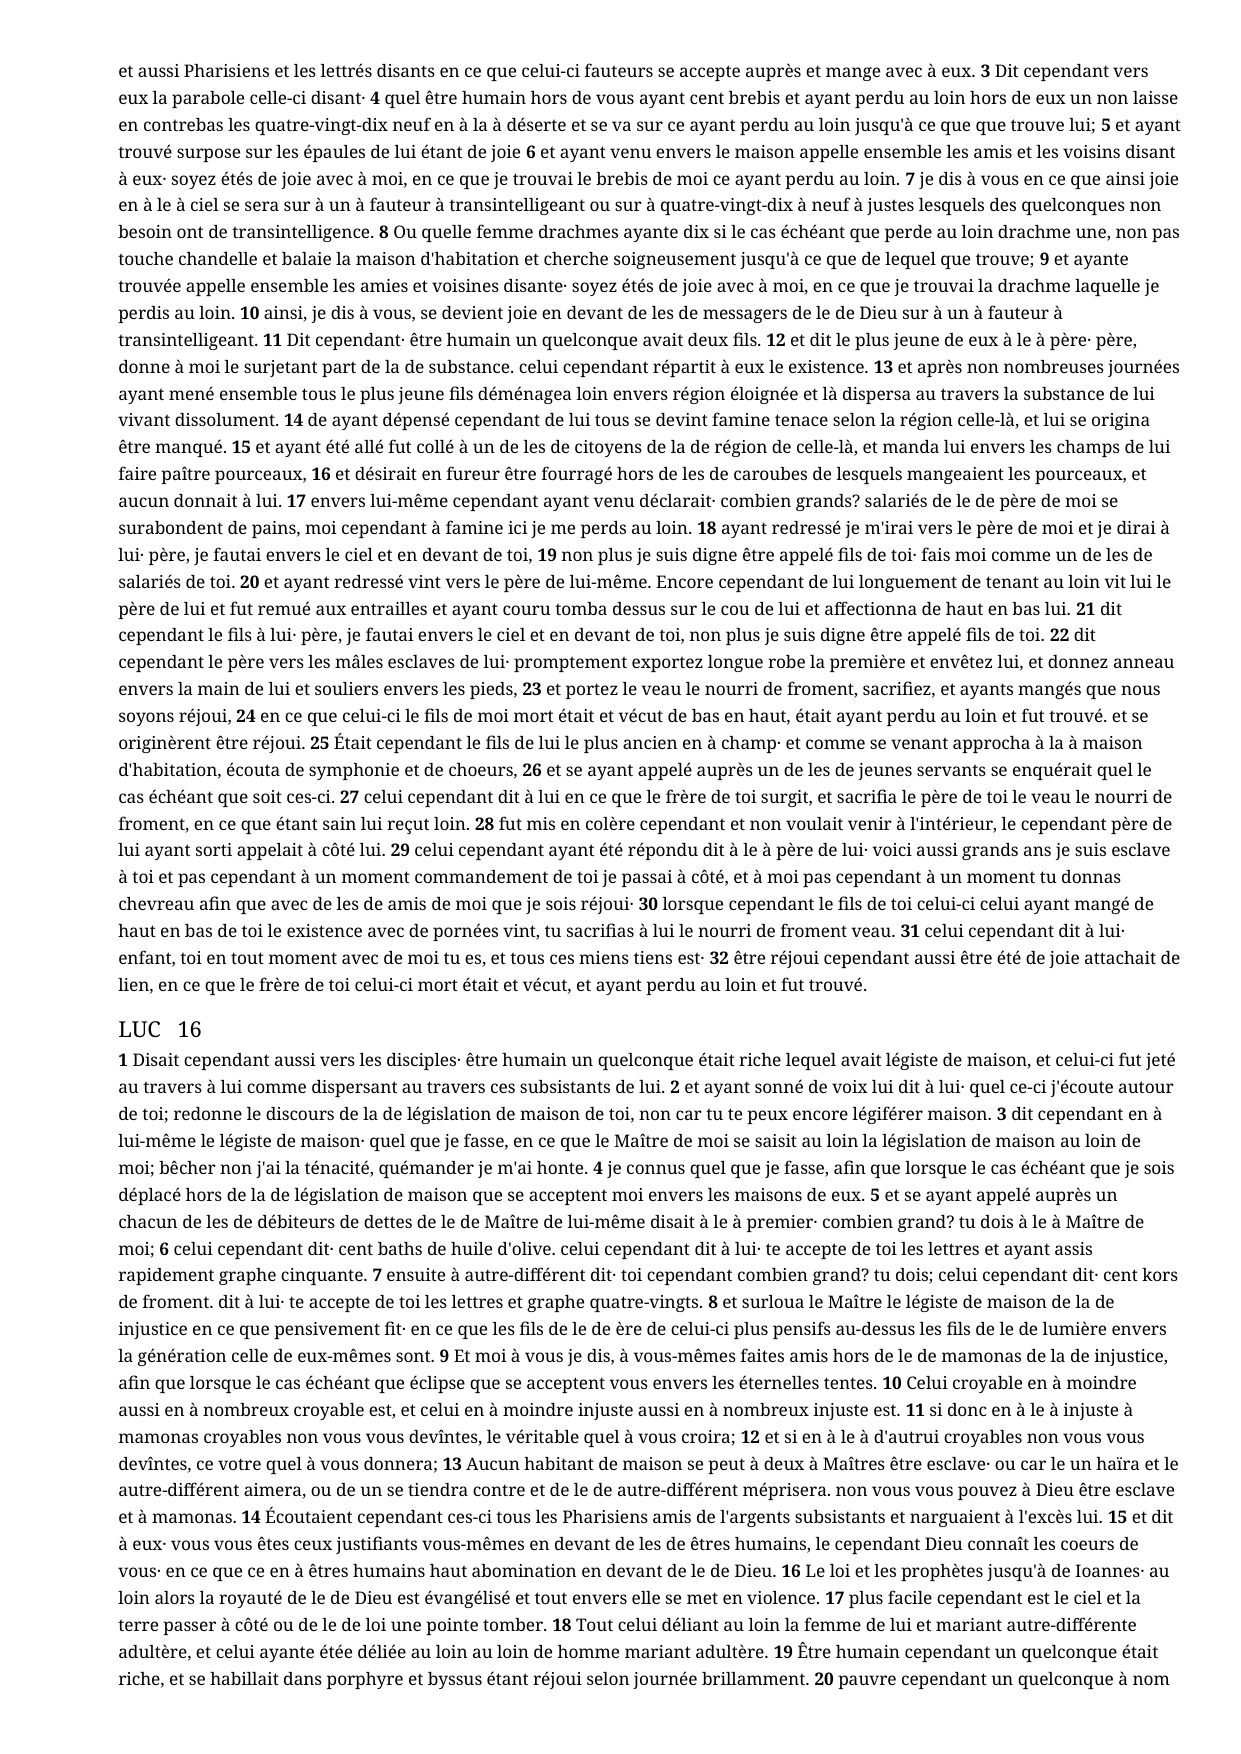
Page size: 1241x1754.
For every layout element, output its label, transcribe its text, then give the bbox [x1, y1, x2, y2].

text LUC 16 [118, 1014, 1181, 1044]
text et aussi Pharisiens et les lettrés disants en ce que celui-ci fauteurs se accepte auprès et mange avec à eux. 3 Dit cependant vers eux la parabole celle-ci disant· 4 quel être humain hors de vous ayant cent brebis et ayant perdu au loin hors de eux un non laisse en contrebas les quatre-vingt-dix neuf en à la à déserte et se va sur ce ayant perdu au loin jusqu'à ce que que trouve lui; 5 et ayant trouvé surpose sur les épaules de lui étant de joie 6 et ayant venu envers le maison appelle ensemble les amis et les voisins disant à eux· soyez étés de joie avec à moi, en ce que je trouvai le brebis de moi ce ayant perdu au loin. 7 je dis à vous en ce que ainsi joie en à le à ciel se sera sur à un à fauteur à transintelligeant ou sur à quatre-vingt-dix à neuf à justes lesquels des quelconques non besoin ont de transintelligence. 8 Ou quelle femme drachmes ayante dix si le cas échéant que perde au loin drachme une, non pas touche chandelle et balaie la maison d'habitation et cherche soigneusement jusqu'à ce que de lequel que trouve; 9 et ayante trouvée appelle ensemble les amies et voisines disante· soyez étés de joie avec à moi, en ce que je trouvai la drachme laquelle je perdis au loin. 10 ainsi, je dis à vous, se devient joie en devant de les de messagers de le de Dieu sur à un à fauteur à transintelligeant. 11 Dit cependant· être humain un quelconque avait deux fils. 12 et dit le plus jeune de eux à le à père· père, donne à moi le surjetant part de la de substance. celui cependant répartit à eux le existence. 13 et après non nombreuses journées ayant mené ensemble tous le plus jeune fils déménagea loin envers région éloignée et là dispersa au travers la substance de lui vivant dissolument. 14 de ayant dépensé cependant de lui tous se devint famine tenace selon la région celle-là, et lui se origina être manqué. 15 et ayant été allé fut collé à un de les de citoyens de la de région de celle-là, et manda lui envers les champs de lui faire paître pourceaux, 16 et désirait en fureur être fourragé hors de les de caroubes de lesquels mangeaient les pourceaux, et aucun donnait à lui. 17 envers lui-même cependant ayant venu déclarait· combien grands? salariés de le de père de moi se surabondent de pains, moi cependant à famine ici je me perds au loin. 18 ayant redressé je m'irai vers le père de moi et je dirai à lui· père, je fautai envers le ciel et en devant de toi, 19 non plus je suis digne être appelé fils de toi· fais moi comme un de les de salariés de toi. 20 et ayant redressé vint vers le père de lui-même. Encore cependant de lui longuement de tenant au loin vit lui le père de lui et fut remué aux entrailles et ayant couru tomba dessus sur le cou de lui et affectionna de haut en bas lui. 21 dit cependant le fils à lui· père, je fautai envers le ciel et en devant de toi, non plus je suis digne être appelé fils de toi. 22 dit cependant le père vers les mâles esclaves de lui· promptement exportez longue robe la première et envêtez lui, et donnez anneau envers la main de lui et souliers envers les pieds, 23 et portez le veau le nourri de froment, sacrifiez, et ayants mangés que nous soyons réjoui, 24 en ce que celui-ci le fils de moi mort était et vécut de bas en haut, était ayant perdu au loin et fut trouvé. et se originèrent être réjoui. 25 Était cependant le fils de lui le plus ancien en à champ· et comme se venant approcha à la à maison d'habitation, écouta de symphonie et de choeurs, 26 et se ayant appelé auprès un de les de jeunes servants se enquérait quel le cas échéant que soit ces-ci. 27 celui cependant dit à lui en ce que le frère de toi surgit, et sacrifia le père de toi le veau le nourri de froment, en ce que étant sain lui reçut loin. 28 fut mis en colère cependant et non voulait venir à l'intérieur, le cependant père de lui ayant sorti appelait à côté lui. 29 celui cependant ayant été répondu dit à le à père de lui· voici aussi grands ans je suis esclave à toi et pas cependant à un moment commandement de toi je passai à côté, et à moi pas cependant à un moment tu donnas chevreau afin que avec de les de amis de moi que je sois réjoui· 30 lorsque cependant le fils de toi celui-ci celui ayant mangé de haut en bas de toi le existence avec de pornées vint, tu sacrifias à lui le nourri de froment veau. 31 celui cependant dit à lui· enfant, toi en tout moment avec de moi tu es, et tous ces miens tiens est· 32 être réjoui cependant aussi être été de joie attachait de lien, en ce que le frère de toi celui-ci mort était et vécut, et ayant perdu au loin et fut trouvé. [118, 59, 1181, 996]
text 1 Disait cependant aussi vers les disciples· être humain un quelconque était riche lequel avait légiste de maison, et celui-ci fut jeté au travers à lui comme dispersant au travers ces subsistants de lui. 2 et ayant sonné de voix lui dit à lui· quel ce-ci j'écoute autour de toi; redonne le discours de la de législation de maison de toi, non car tu te peux encore légiférer maison. 3 dit cependant en à lui-même le légiste de maison· quel que je fasse, en ce que le Maître de moi se saisit au loin la législation de maison au loin de moi; bêcher non j'ai la ténacité, quémander je m'ai honte. 4 je connus quel que je fasse, afin que lorsque le cas échéant que je sois déplacé hors de la de législation de maison que se acceptent moi envers les maisons de eux. 5 et se ayant appelé auprès un chacun de les de débiteurs de dettes de le de Maître de lui-même disait à le à premier· combien grand? tu dois à le à Maître de moi; 6 celui cependant dit· cent baths de huile d'olive. celui cependant dit à lui· te accepte de toi les lettres et ayant assis rapidement graphe cinquante. 7 ensuite à autre-différent dit· toi cependant combien grand? tu dois; celui cependant dit· cent kors de froment. dit à lui· te accepte de toi les lettres et graphe quatre-vingts. 8 et surloua le Maître le légiste de maison de la de injustice en ce que pensivement fit· en ce que les fils de le de ère de celui-ci plus pensifs au-dessus les fils de le de lumière envers la génération celle de eux-mêmes sont. 9 Et moi à vous je dis, à vous-mêmes faites amis hors de le de mamonas de la de injustice, afin que lorsque le cas échéant que éclipse que se acceptent vous envers les éternelles tentes. 10 Celui croyable en à moindre aussi en à nombreux croyable est, et celui en à moindre injuste aussi en à nombreux injuste est. 11 si donc en à le à injuste à mamonas croyables non vous vous devîntes, le véritable quel à vous croira; 12 et si en à le à d'autrui croyables non vous vous devîntes, ce votre quel à vous donnera; 13 Aucun habitant de maison se peut à deux à Maîtres être esclave· ou car le un haïra et le autre-différent aimera, ou de un se tiendra contre et de le de autre-différent méprisera. non vous vous pouvez à Dieu être esclave et à mamonas. 14 Écoutaient cependant ces-ci tous les Pharisiens amis de l'argents subsistants et narguaient à l'excès lui. 15 et dit à eux· vous vous êtes ceux justifiants vous-mêmes en devant de les de êtres humains, le cependant Dieu connaît les coeurs de vous· en ce que ce en à êtres humains haut abomination en devant de le de Dieu. 16 Le loi et les prophètes jusqu'à de Ioannes· au loin alors la royauté de le de Dieu est évangélisé et tout envers elle se met en violence. 17 plus facile cependant est le ciel et la terre passer à côté ou de le de loi une pointe tomber. 18 Tout celui déliant au loin la femme de lui et mariant autre-différente adultère, et celui ayante étée déliée au loin au loin de homme mariant adultère. 19 Être humain cependant un quelconque était riche, et se habillait dans porphyre et byssus étant réjoui selon journée brillamment. 20 pauvre cependant un quelconque à nom [118, 1048, 1181, 1690]
